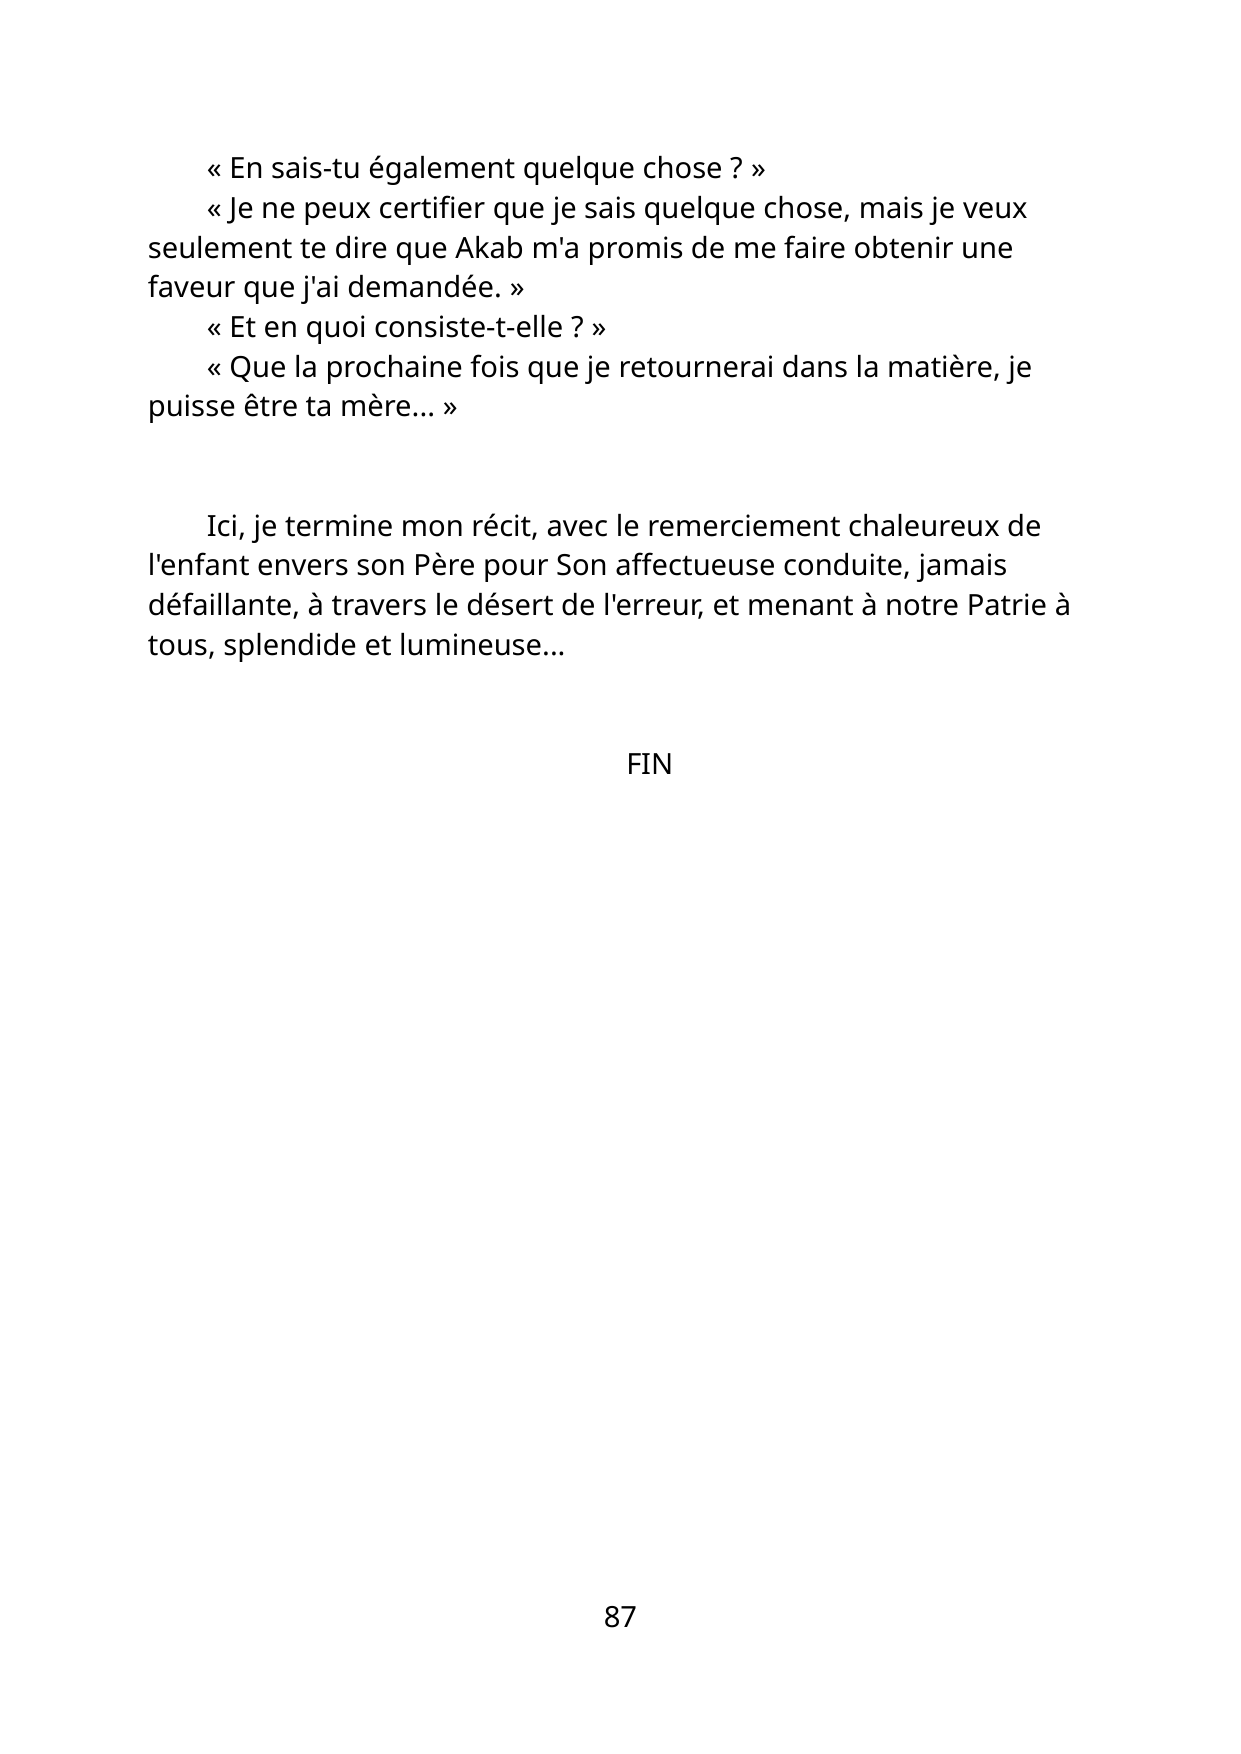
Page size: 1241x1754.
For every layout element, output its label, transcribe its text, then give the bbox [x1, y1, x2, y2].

text FIN [148, 743, 1093, 783]
text « Et en quoi consiste-t-elle ? » [148, 306, 1093, 346]
text « Que la prochaine fois que je retournerai dans la matière, je puisse être ta mère... » [148, 346, 1093, 425]
text « En sais-tu également quelque chose ? » [148, 148, 1093, 187]
text Ici, je termine mon récit, avec le remerciement chaleureux de l'enfant envers son Père pour Son affectueuse conduite, jamais défaillante, à travers le désert de l'erreur, et menant à notre Patrie à tous, splendide et lumineuse... [148, 505, 1093, 663]
text « Je ne peux certifier que je sais quelque chose, mais je veux seulement te dire que Akab m'a promis de me faire obtenir une faveur que j'ai demandée. » [148, 187, 1093, 306]
